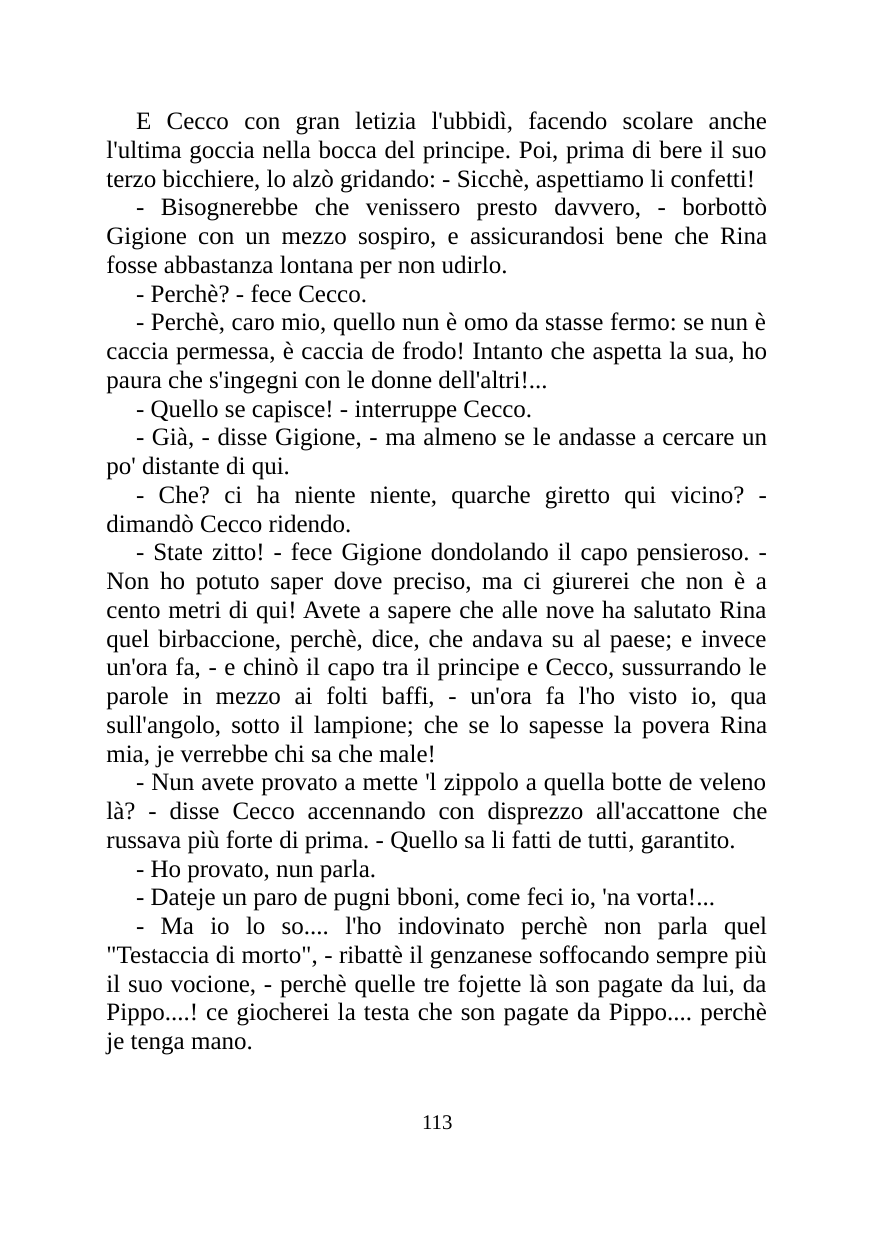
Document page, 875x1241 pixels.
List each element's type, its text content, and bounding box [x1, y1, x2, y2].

text - Bisognerebbe che venissero presto davvero, - borbottò Gigione con un mezzo sospiro, e assicurandosi bene che Rina fosse abbastanza lontana per non udirlo. [106, 192, 768, 279]
text E Cecco con gran letizia l'ubbidì, facendo scolare anche l'ultima goccia nella bocca del principe. Poi, prima di bere il suo terzo bicchiere, lo alzò gridando: - Sicchè, aspettiamo li confetti! [106, 106, 768, 192]
text - Quello se capisce! - interruppe Cecco. [106, 394, 768, 422]
text - Perchè, caro mio, quello nun è omo da stasse fermo: se nun è caccia permessa, è caccia de frodo! Intanto che aspetta la sua, ho paura che s'ingegni con le donne dell'altri!... [106, 307, 768, 394]
text - Ma io lo so.... l'ho indovinato perchè non parla quel "Testaccia di morto", - ribattè il genzanese soffocando sempre più il suo vocione, - perchè quelle tre fojette là son pagate da lui, da Pippo....! ce giocherei la testa che son pagate da Pippo.... perchè je tenga mano. [106, 911, 768, 1055]
text - Ho provato, nun parla. [106, 854, 768, 882]
text - Perchè? - fece Cecco. [106, 279, 768, 307]
text - State zitto! - fece Gigione dondolando il capo pensieroso. - Non ho potuto saper dove preciso, ma ci giurerei che non è a cento metri di qui! Avete a sapere che alle nove ha salutato Rina quel birbaccione, perchè, dice, che andava su al paese; e invece un'ora fa, - e chinò il capo tra il principe e Cecco, sussurrando le parole in mezzo ai folti baffi, - un'ora fa l'ho visto io, qua sull'angolo, sotto il lampione; che se lo sapesse la povera Rina mia, je verrebbe chi sa che male! [106, 537, 768, 767]
text - Che? ci ha niente niente, quarche giretto qui vicino? - dimandò Cecco ridendo. [106, 480, 768, 537]
text - Dateje un paro de pugni bboni, come feci io, 'na vorta!... [106, 882, 768, 911]
text - Già, - disse Gigione, - ma almeno se le andasse a cercare un po' distante di qui. [106, 422, 768, 480]
text - Nun avete provato a mette 'l zippolo a quella botte de veleno là? - disse Cecco accennando con disprezzo all'accattone che russava più forte di prima. - Quello sa li fatti de tutti, garantito. [106, 767, 768, 854]
